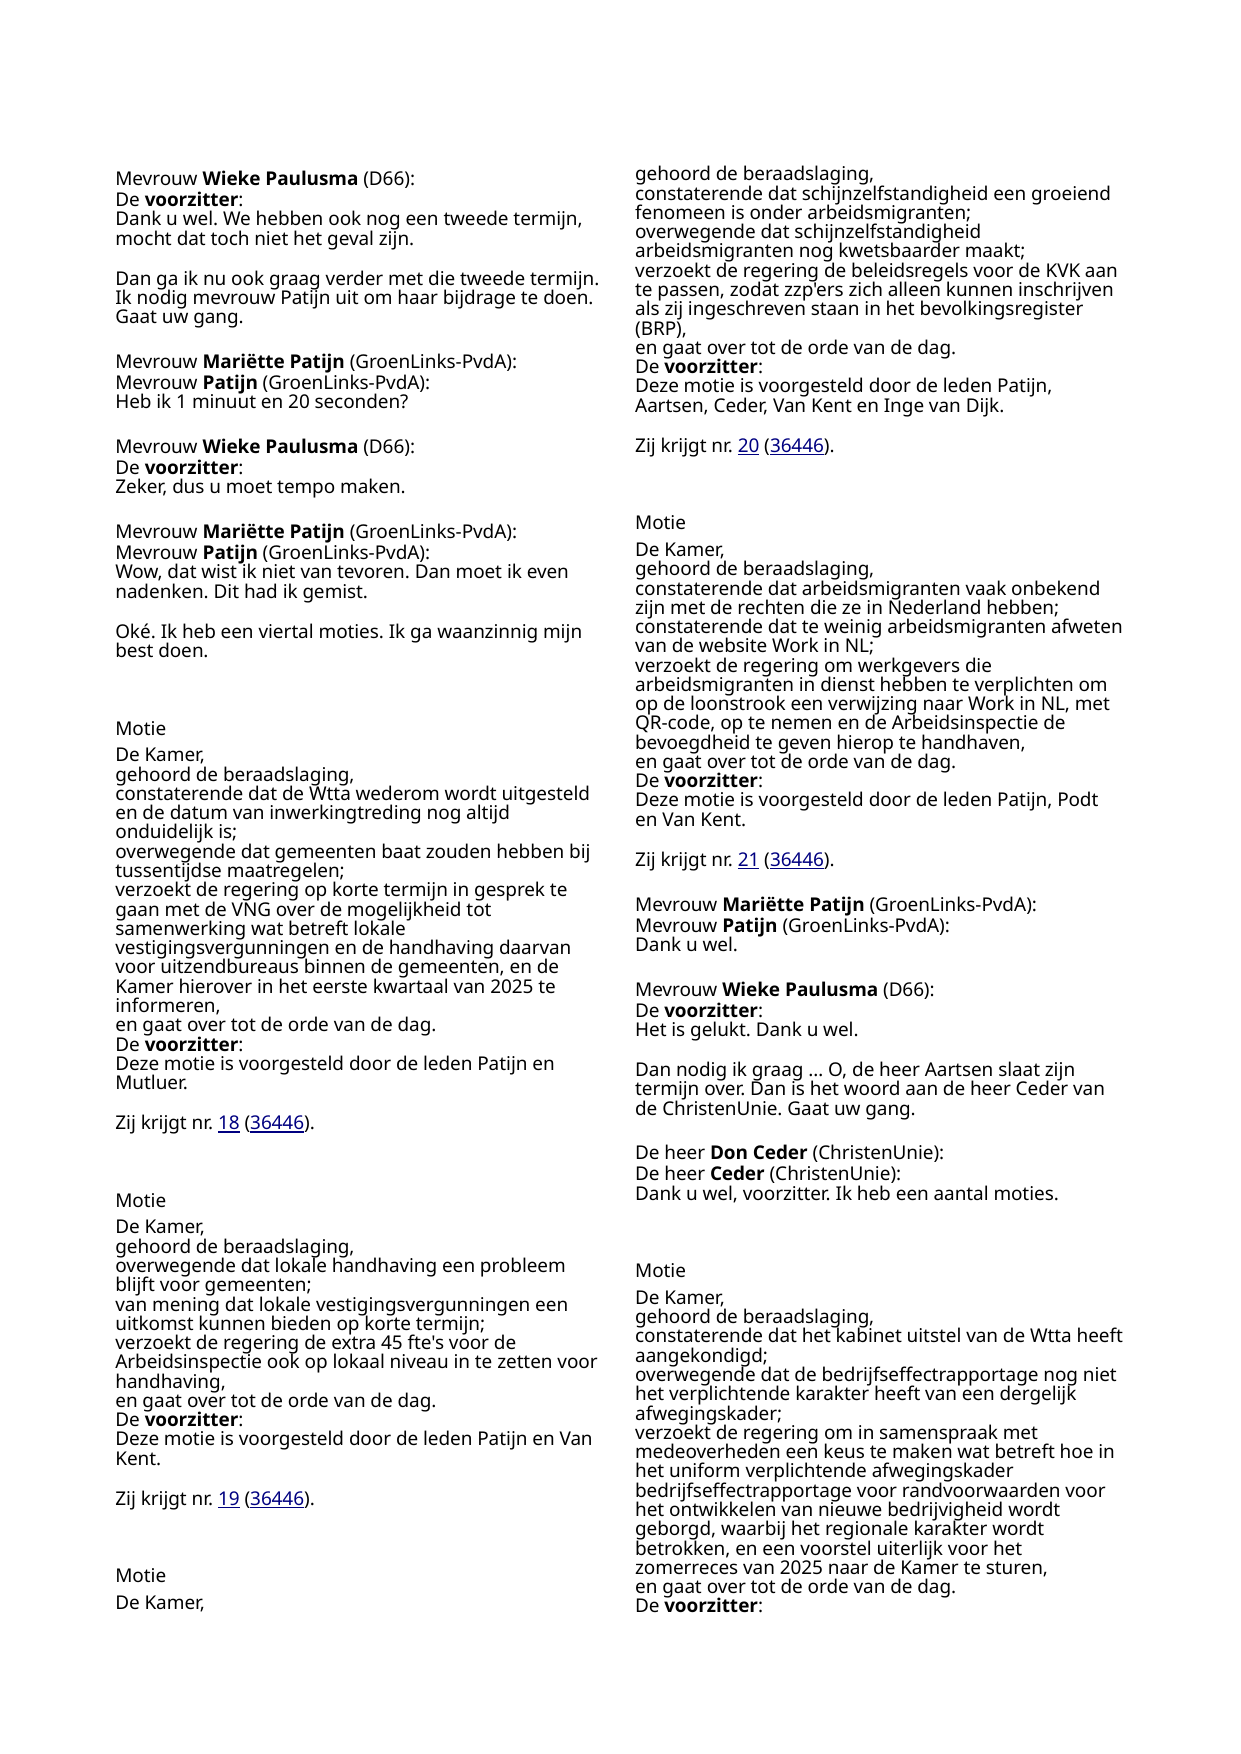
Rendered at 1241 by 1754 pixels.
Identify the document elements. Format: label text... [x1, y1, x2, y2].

text Mevrouw Mariëtte Patijn (GroenLinks-PvdA): [115, 518, 605, 544]
text Motie [115, 715, 605, 741]
text De Kamer, [115, 1594, 605, 1613]
text Mevrouw Mariëtte Patijn (GroenLinks-PvdA): [115, 348, 605, 374]
text Deze motie is voorgesteld door de leden Patijn, Aartsen, Ceder, Van Kent en Inge van Dijk. [635, 377, 1125, 416]
text De voorzitter: [635, 358, 1125, 377]
text verzoekt de regering de extra 45 fte's voor de Arbeidsinspectie ook op lokaal niveau in te zetten voor handhaving, [115, 1334, 605, 1392]
text Dan nodig ik graag … O, de heer Aartsen slaat zijn termijn over. Dan is het woord aan de heer Ceder van de ChristenUnie. Gaat uw gang. [635, 1061, 1125, 1119]
text Mevrouw Wieke Paulusma (D66): [115, 433, 605, 459]
text overwegende dat de bedrijfseffectrapportage nog niet het verplichtende karakter heeft van een dergelijk afwegingskader; [635, 1366, 1125, 1424]
text Dan ga ik nu ook graag verder met die tweede termijn. Ik nodig mevrouw Patijn uit om haar bijdrage te doen. Gaat uw gang. [115, 270, 605, 327]
text Heb ik 1 minuut en 20 seconden? [115, 393, 605, 413]
text verzoekt de regering om werkgevers die arbeidsmigranten in dienst hebben te verplichten om op de loonstrook een verwijzing naar Work in NL, met QR-code, op te nemen en de Arbeidsinspectie de bevoegdheid te geven hierop te handhaven, [635, 657, 1125, 753]
text gehoord de beraadslaging, [115, 1238, 605, 1257]
text Zij krijgt nr. 18 (36446). [115, 1114, 605, 1133]
text en gaat over tot de orde van de dag. [115, 1392, 605, 1411]
text verzoekt de regering de beleidsregels voor de KVK aan te passen, zodat zzp'ers zich alleen kunnen inschrijven als zij ingeschreven staan in het bevolkingsregister (BRP), [635, 262, 1125, 339]
text Motie [635, 1257, 1125, 1283]
text De voorzitter: [115, 1036, 605, 1055]
text Oké. Ik heb een viertal moties. Ik ga waanzinnig mijn best doen. [115, 623, 605, 661]
text Zij krijgt nr. 19 (36446). [115, 1490, 605, 1509]
text Dank u wel. We hebben ook nog een tweede termijn, mocht dat toch niet het geval zijn. [115, 210, 605, 249]
text Mevrouw Wieke Paulusma (D66): [115, 165, 605, 191]
text Mevrouw Patijn (GroenLinks-PvdA): [115, 374, 605, 393]
text overwegende dat gemeenten baat zouden hebben bij tussentijdse maatregelen; [115, 843, 605, 881]
text De voorzitter: [115, 191, 605, 210]
text Mevrouw Wieke Paulusma (D66): [635, 976, 1125, 1002]
text De voorzitter: [635, 1002, 1125, 1021]
text Dank u wel, voorzitter. Ik heb een aantal moties. [635, 1184, 1125, 1204]
text en gaat over tot de orde van de dag. [115, 1016, 605, 1036]
text De Kamer, [635, 541, 1125, 560]
text Deze motie is voorgesteld door de leden Patijn, Podt en Van Kent. [635, 791, 1125, 830]
text verzoekt de regering op korte termijn in gesprek te gaan met de VNG over de mogelijkheid tot samenwerking wat betreft lokale vestigingsvergunningen en de handhaving daarvan voor uitzendbureaus binnen de gemeenten, en de Kamer hierover in het eerste kwartaal van 2025 te informeren, [115, 881, 605, 1016]
text Mevrouw Patijn (GroenLinks-PvdA): [635, 917, 1125, 936]
text gehoord de beraadslaging, [115, 766, 605, 785]
text en gaat over tot de orde van de dag. [635, 1578, 1125, 1597]
text constaterende dat het kabinet uitstel van de Wtta heeft aangekondigd; [635, 1327, 1125, 1366]
text Zeker, dus u moet tempo maken. [115, 478, 605, 498]
text Zij krijgt nr. 20 (36446). [635, 437, 1125, 456]
text Dank u wel. [635, 936, 1125, 955]
text Mevrouw Patijn (GroenLinks-PvdA): [115, 544, 605, 563]
text constaterende dat te weinig arbeidsmigranten afweten van de website Work in NL; [635, 618, 1125, 657]
text Zij krijgt nr. 21 (36446). [635, 851, 1125, 870]
text constaterende dat schijnzelfstandigheid een groeiend fenomeen is onder arbeidsmigranten; [635, 184, 1125, 223]
text gehoord de beraadslaging, [635, 560, 1125, 579]
text Mevrouw Mariëtte Patijn (GroenLinks-PvdA): [635, 891, 1125, 917]
text De Kamer, [635, 1289, 1125, 1308]
text Deze motie is voorgesteld door de leden Patijn en Mutluer. [115, 1055, 605, 1093]
text De heer Don Ceder (ChristenUnie): [635, 1139, 1125, 1165]
text De voorzitter: [115, 1411, 605, 1430]
text constaterende dat de Wtta wederom wordt uitgesteld en de datum van inwerkingtreding nog altijd onduidelijk is; [115, 785, 605, 843]
text Motie [115, 1562, 605, 1588]
text gehoord de beraadslaging, [635, 1308, 1125, 1327]
text en gaat over tot de orde van de dag. [635, 339, 1125, 358]
text De voorzitter: [635, 1597, 1125, 1617]
text De voorzitter: [635, 772, 1125, 791]
text De heer Ceder (ChristenUnie): [635, 1165, 1125, 1184]
text overwegende dat schijnzelfstandigheid arbeidsmigranten nog kwetsbaarder maakt; [635, 223, 1125, 262]
text De voorzitter: [115, 459, 605, 478]
text De Kamer, [115, 746, 605, 766]
text gehoord de beraadslaging, [635, 165, 1125, 184]
text Het is gelukt. Dank u wel. [635, 1021, 1125, 1040]
text Motie [115, 1187, 605, 1212]
text constaterende dat arbeidsmigranten vaak onbekend zijn met de rechten die ze in Nederland hebben; [635, 579, 1125, 618]
text verzoekt de regering om in samenspraak met medeoverheden een keus te maken wat betreft hoe in het uniform verplichtende afwegingskader bedrijfseffectrapportage voor randvoorwaarden voor het ontwikkelen van nieuwe bedrijvigheid wordt geborgd, waarbij het regionale karakter wordt betrokken, en een voorstel uiterlijk voor het zomerreces van 2025 naar de Kamer te sturen, [635, 1424, 1125, 1578]
text van mening dat lokale vestigingsvergunningen een uitkomst kunnen bieden op korte termijn; [115, 1296, 605, 1334]
text Deze motie is voorgesteld door de leden Patijn en Van Kent. [115, 1430, 605, 1469]
text overwegende dat lokale handhaving een probleem blijft voor gemeenten; [115, 1257, 605, 1296]
text Motie [635, 509, 1125, 535]
text De Kamer, [115, 1218, 605, 1238]
text Wow, dat wist ik niet van tevoren. Dan moet ik even nadenken. Dit had ik gemist. [115, 563, 605, 602]
text en gaat over tot de orde van de dag. [635, 753, 1125, 772]
